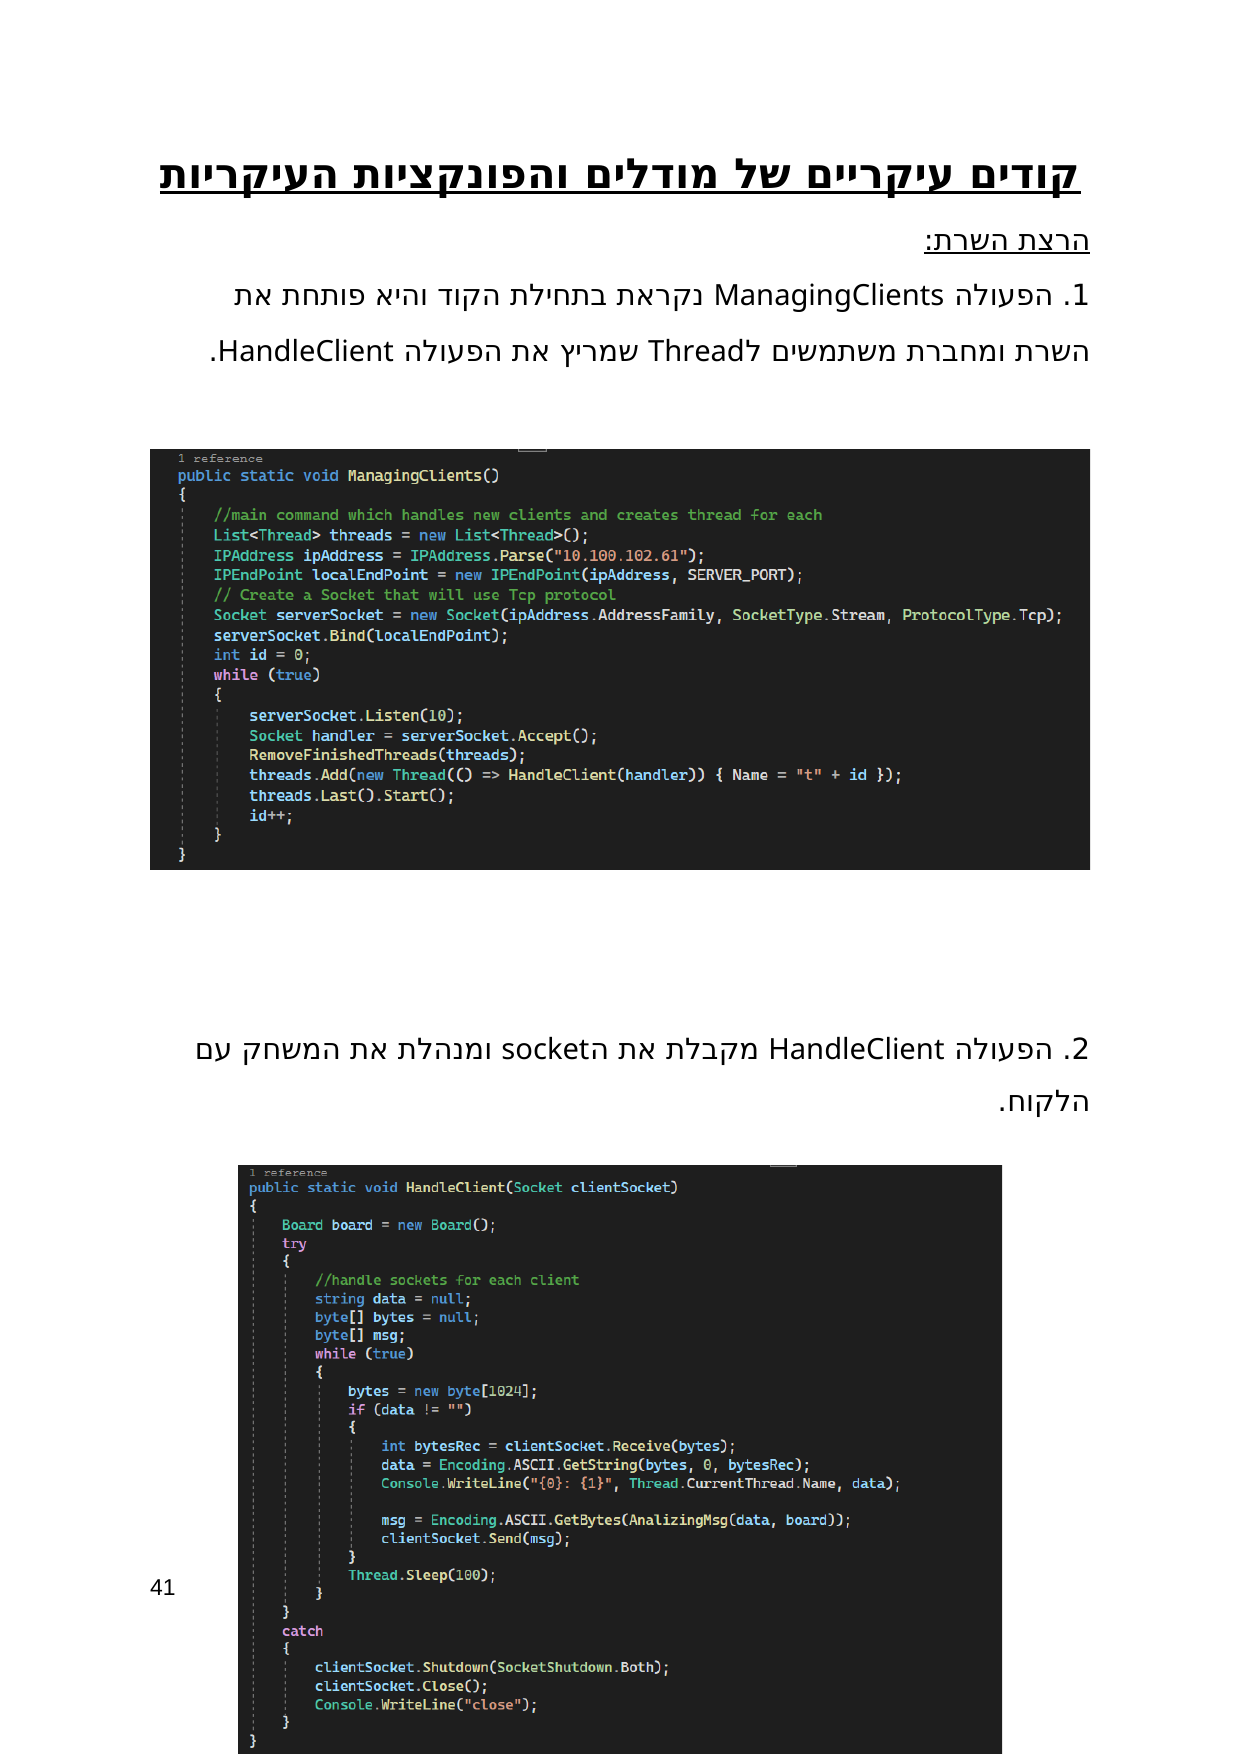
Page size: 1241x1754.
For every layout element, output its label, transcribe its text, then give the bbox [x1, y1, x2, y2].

text 2. הפעולה HandleClient מקבלת את הsocket ומנהלת את המשחק עם הלקוח. [150, 1028, 1090, 1119]
text קודים עיקריים של מודלים והפונקציות העיקריות [150, 150, 1090, 198]
text הרצת השרת: [150, 223, 1090, 257]
text 1. הפעולה ManagingClients נקראת בתחילת הקוד והיא פותחת את השרת ומחברת משתמשים לThread שמריץ את הפעולה HandleClient. [150, 274, 1090, 370]
picture [238, 1165, 1003, 1754]
picture [150, 449, 1091, 870]
